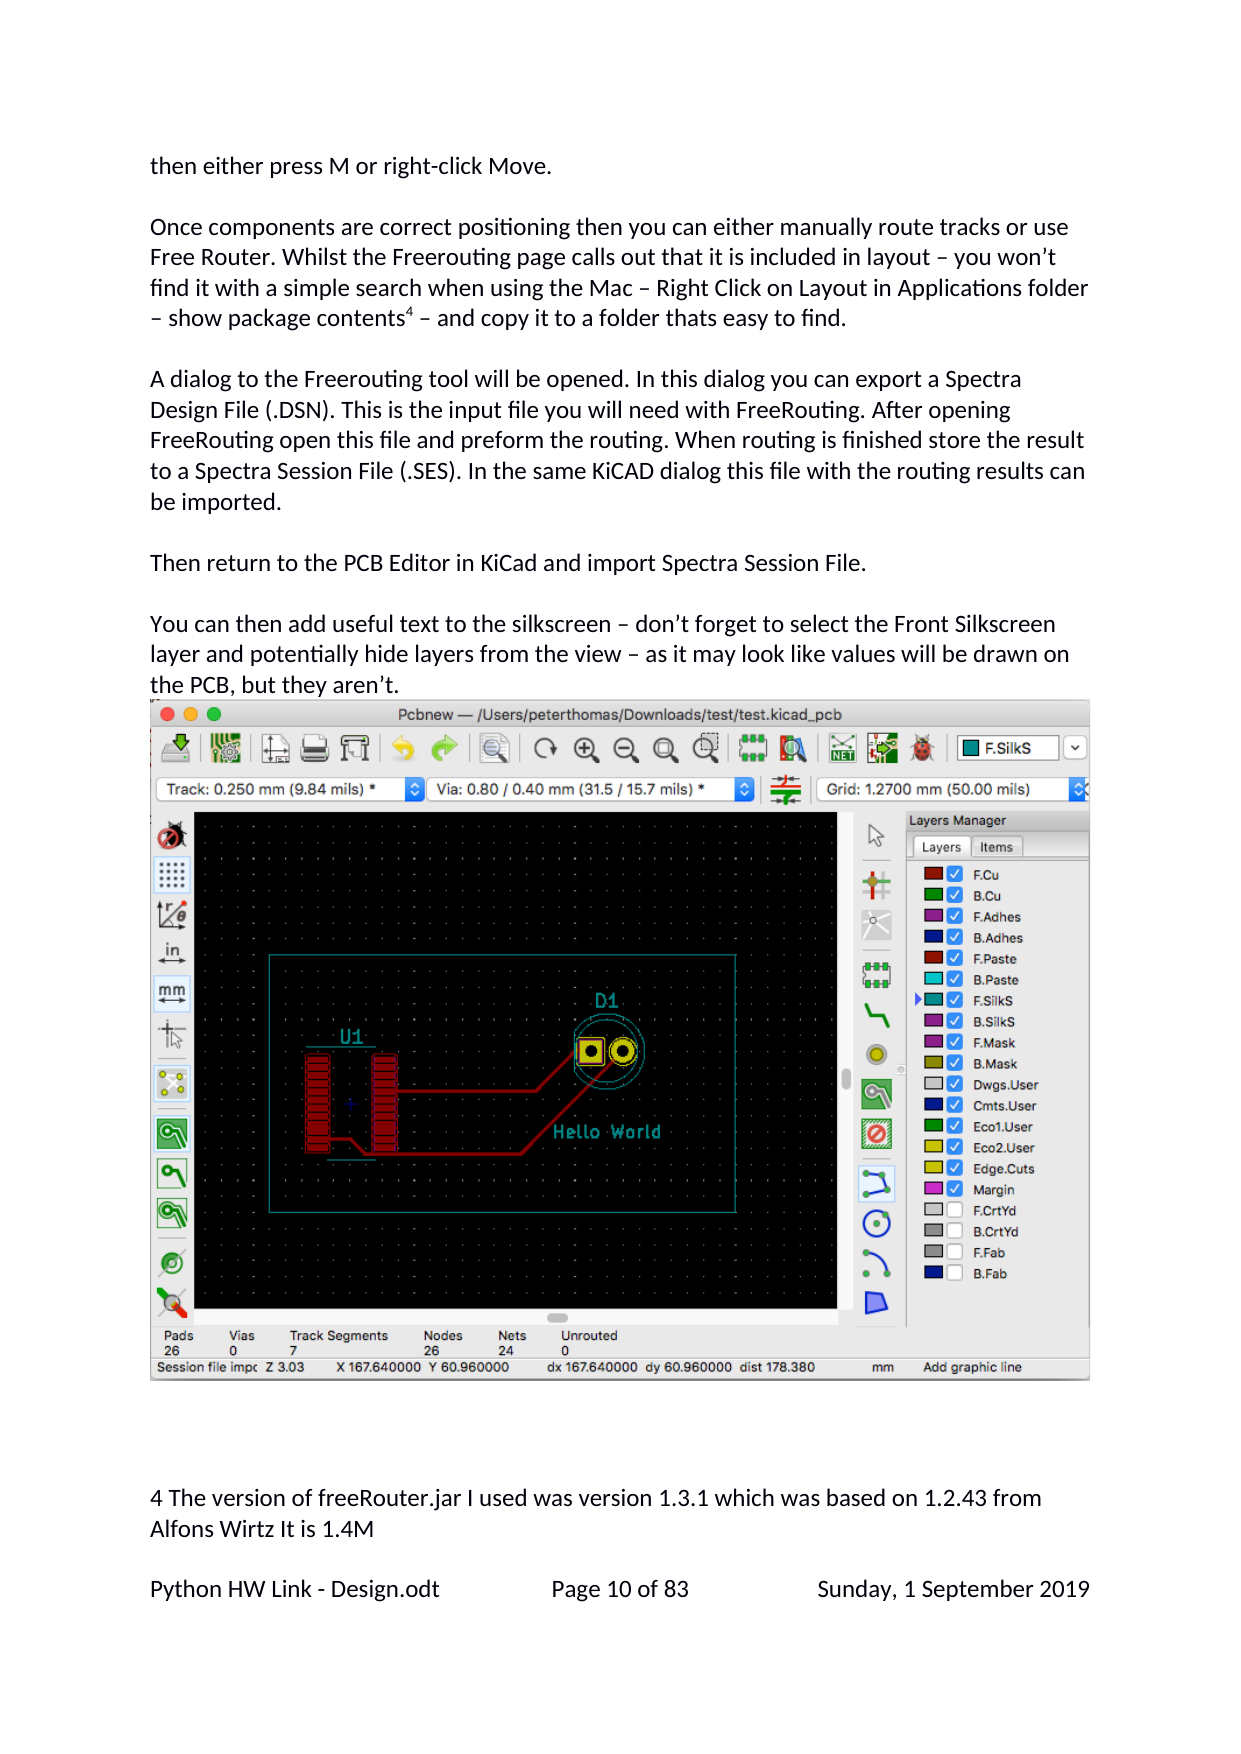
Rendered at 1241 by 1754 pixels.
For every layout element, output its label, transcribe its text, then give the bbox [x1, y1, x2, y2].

text Then return to the PCB Editor in KiCad and import Spectra Session File. [150, 547, 1090, 577]
text A dialog to the Freerouting tool will be opened. In this dialog you can export a Spectra Design File (.DSN). This is the input file you will need with FreeRouting. After opening FreeRouting open this file and preform the routing. When routing is finished store the result to a Spectra Session File (.SES). In the same KiCAD dialog this file with the routing results can be imported. [150, 364, 1090, 516]
text Once components are correct positioning then you can either manually route tracks or use Free Router. Whilst the Freerouting page calls out that it is included in layout – you won’t find it with a simple search when using the Mac – Right Click on Layout in Applications folder – show package contents – and copy it to a folder thats easy to find. [150, 211, 1090, 333]
text then either press M or right-click Move. [150, 150, 1090, 181]
text The version of freeRouter.jar I used was version 1.3.1 which was based on 1.2.43 from Alfons Wirtz It is 1.4M [150, 1482, 1090, 1543]
picture [150, 699, 1091, 1381]
text You can then add useful text to the silkscreen – don’t forget to select the Front Silkscreen layer and potentially hide layers from the view – as it may look like values will be drawn on the PCB, but they aren’t. [150, 608, 1090, 699]
